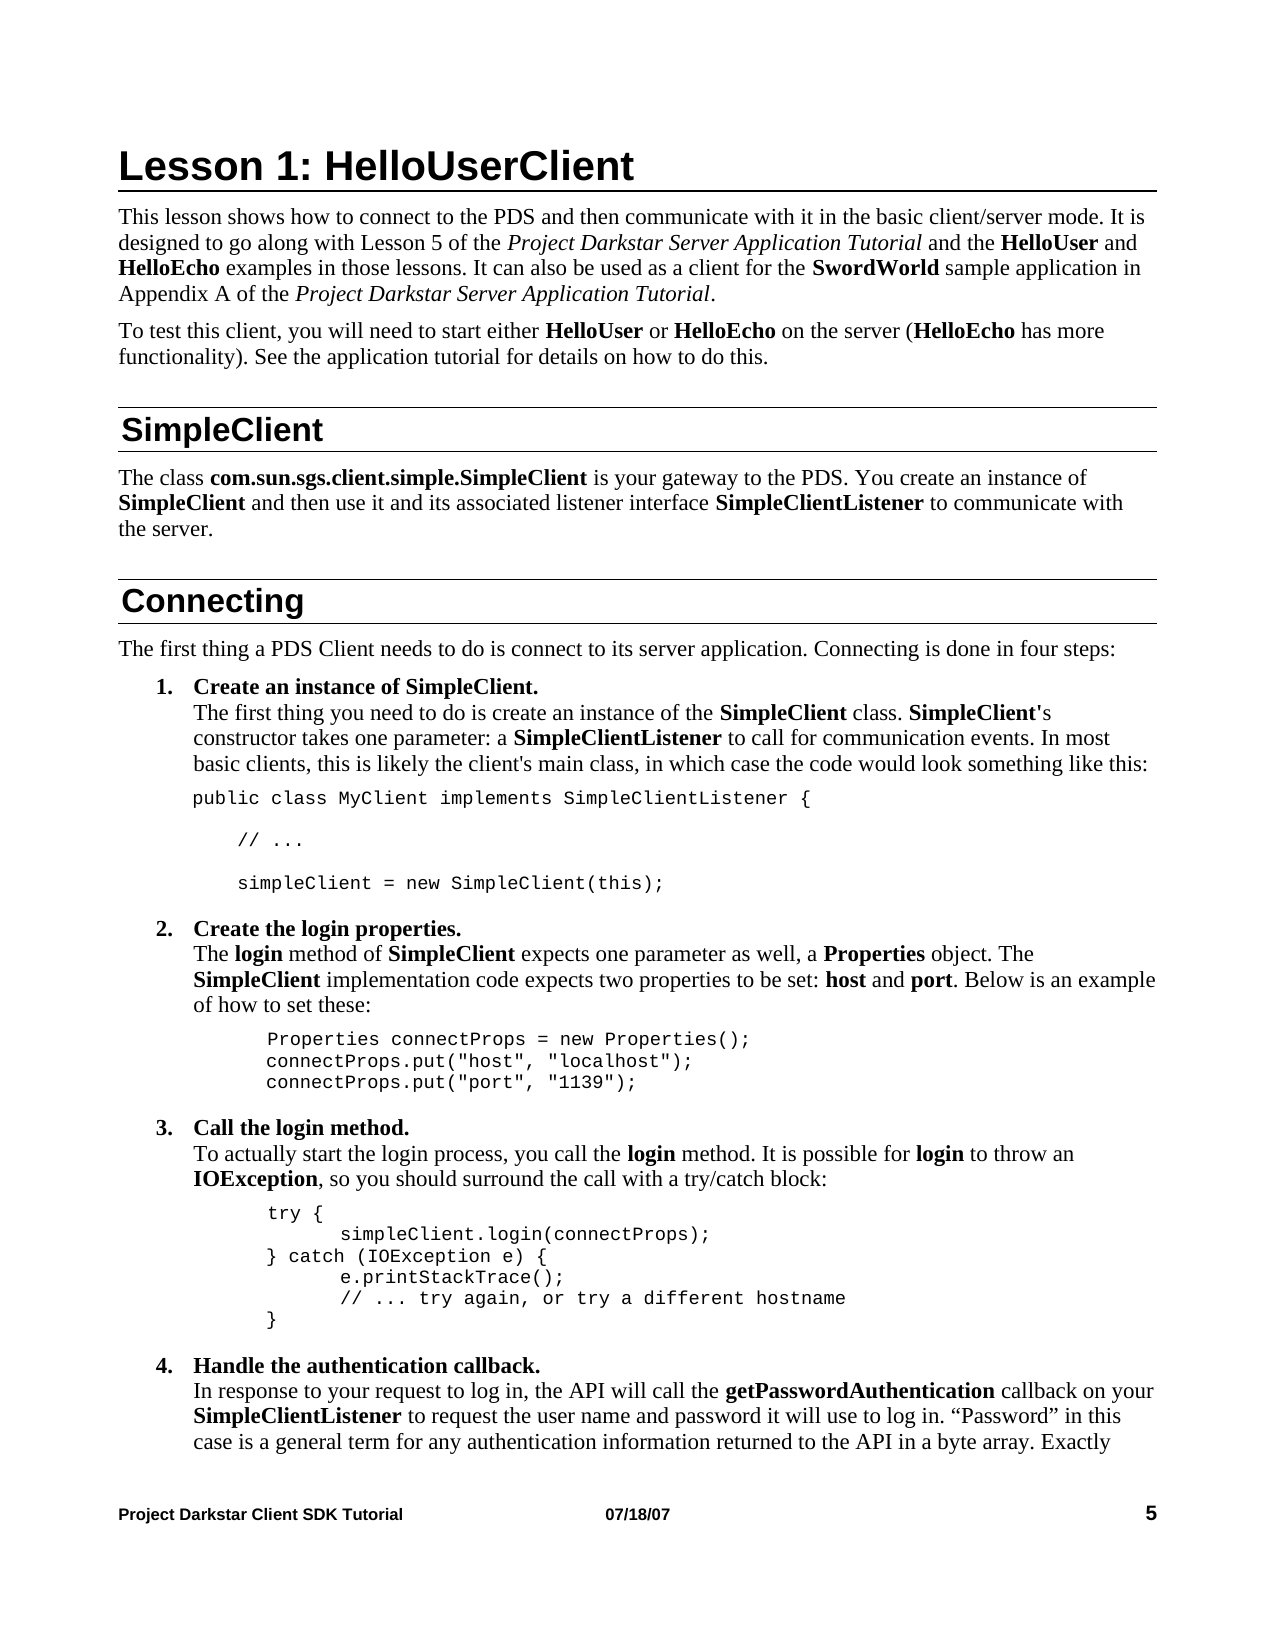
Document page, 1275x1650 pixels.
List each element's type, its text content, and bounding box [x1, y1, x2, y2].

list Call the login method. To actually start the login process, you call the login method. It is possible for login to throw an IOException, so you should surround the call with a try/catch block: [156, 1115, 1157, 1191]
text // ... try again, or try a different hostname [192, 1289, 1098, 1310]
text } [192, 1310, 1098, 1353]
subtitle SimpleClient [118, 408, 1157, 451]
text } catch (IOException e) { [192, 1246, 1098, 1268]
list try { [229, 1204, 1098, 1225]
text connectProps.put("port", "1139"); [192, 1073, 1098, 1115]
text public class MyClient implements SimpleClientListener { [192, 788, 1098, 810]
text This lesson shows how to connect to the PDS and then communicate with it in the basic client/server mode. It is designed to go along with Lesson 5 of the Project Darkstar Server Application Tutorial and the HelloUser and HelloEcho examples in those lessons. It can also be used as a client for the SwordWorld sample application in Appendix A of the Project Darkstar Server Application Tutorial. [118, 204, 1157, 306]
text To test this client, you will need to start either HelloUser or HelloEcho on the server (HelloEcho has more functionality). See the application tutorial for details on how to do this. [118, 318, 1157, 369]
list Handle the authentication callback. In response to your request to log in, the API will call the getPasswordAuthentication callback on your SimpleClientListener to request the user name and password it will use to log in. “Password” in this case is a general term for any authentication information returned to the API in a byte array. Exactly [156, 1353, 1157, 1454]
text simpleClient.login(connectProps); [192, 1225, 1098, 1246]
subtitle Connecting [118, 580, 1157, 623]
text The first thing a PDS Client needs to do is connect to its server application. Connecting is done in four steps: [118, 636, 1157, 662]
text // ... [192, 831, 1098, 852]
list Create an instance of SimpleClient. The first thing you need to do is create an instance of the SimpleClient class. SimpleClient's constructor takes one parameter: a SimpleClientListener to call for communication events. In most basic clients, this is likely the client's main class, in which case the code would look something like this: [156, 674, 1157, 776]
text connectProps.put("host", "localhost"); [192, 1051, 1098, 1073]
list Create the login properties. The login method of SimpleClient expects one parameter as well, a Properties object. The SimpleClient implementation code expects two properties to be set: host and port. Below is an example of how to set these: [156, 916, 1157, 1018]
text e.printStackTrace(); [192, 1268, 1098, 1289]
text simpleClient = new SimpleClient(this); [192, 873, 1098, 916]
text The class com.sun.sgs.client.simple.SimpleClient is your gateway to the PDS. You create an instance of SimpleClient and then use it and its associated listener interface SimpleClientListener to communicate with the server. [118, 465, 1157, 541]
list Properties connectProps = new Properties(); [229, 1030, 1098, 1051]
subtitle Lesson 1: HelloUserClient [118, 143, 1157, 190]
